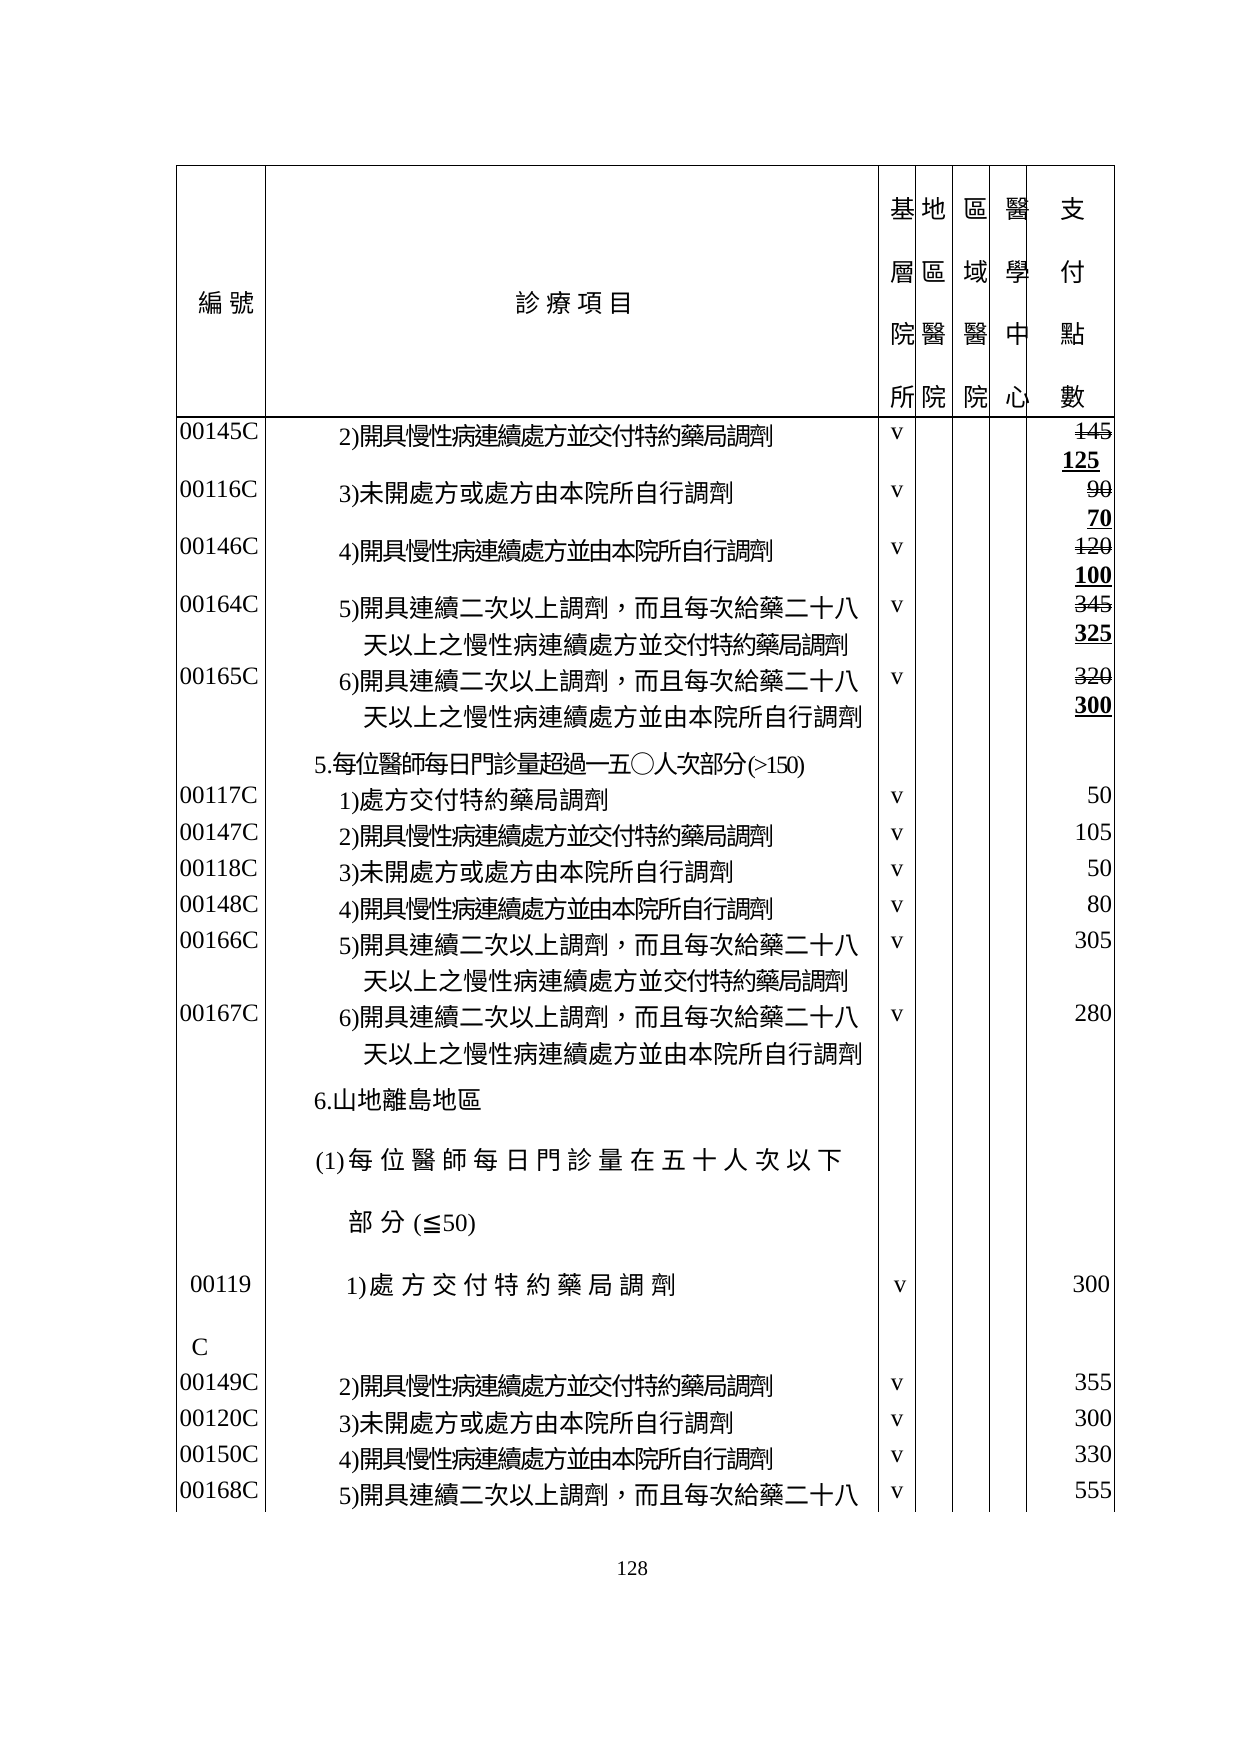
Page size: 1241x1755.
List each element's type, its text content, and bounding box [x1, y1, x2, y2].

table_cell [916, 998, 952, 1081]
table_cell [916, 418, 952, 474]
table_cell 3)未開處方或處方由本院所自行調劑 [266, 853, 878, 889]
table_cell v [879, 1403, 915, 1439]
table_cell 00146C [177, 531, 265, 589]
table_cell 1)處方交付特約藥局調劑 [266, 780, 878, 817]
table_cell [140, 889, 176, 925]
table_cell 3)未開處方或處方由本院所自行調劑 [266, 1403, 878, 1439]
table_cell 00167C [177, 998, 265, 1081]
table_cell v [879, 531, 915, 589]
table_cell [953, 474, 989, 531]
table_cell v [879, 1439, 915, 1476]
table_cell 280 [1027, 998, 1114, 1081]
table_cell v [879, 589, 915, 661]
table_cell [879, 1081, 915, 1117]
table_cell [140, 589, 176, 661]
table_cell [953, 817, 989, 853]
table_cell [953, 1403, 989, 1439]
table_cell [916, 1476, 952, 1512]
table_cell 00116C [177, 474, 265, 531]
table_cell [990, 744, 1026, 780]
table_cell 555 [1027, 1476, 1114, 1512]
table_header 診療項目 [266, 166, 878, 416]
table_cell [953, 1117, 989, 1242]
table_cell [140, 780, 176, 817]
table_cell 50 [1027, 780, 1114, 817]
table_cell [140, 925, 176, 998]
table_cell 50 [1027, 853, 1114, 889]
table_cell [990, 853, 1026, 889]
table_cell 5)開具連續二次以上調劑，而且每次給藥二十八天以上之慢性病連續處方並交付特約藥局調劑 [266, 925, 878, 998]
table_cell v [879, 1242, 915, 1367]
table_cell v [879, 661, 915, 744]
table_cell [990, 589, 1026, 661]
table_cell [1027, 1117, 1114, 1242]
table_cell v [879, 1367, 915, 1403]
table_cell 145 125 [1027, 418, 1114, 474]
table_cell [953, 853, 989, 889]
table_header 支 付 點 數 [1027, 166, 1114, 416]
table_cell [916, 744, 952, 780]
table_cell [953, 1081, 989, 1117]
table_cell [990, 817, 1026, 853]
table_cell [916, 1367, 952, 1403]
table_cell 00119C [177, 1242, 265, 1367]
table_cell 120 100 [1027, 531, 1114, 589]
table_cell [990, 1403, 1026, 1439]
table_cell [953, 1476, 989, 1512]
table_cell 1)處方交付特約藥局調劑 [266, 1242, 878, 1367]
table_cell [916, 661, 952, 744]
table_cell 2)開具慢性病連續處方並交付特約藥局調劑 [266, 817, 878, 853]
table_cell [140, 1367, 176, 1403]
table_cell [140, 531, 176, 589]
table_cell v [879, 817, 915, 853]
table_cell 90 70 [1027, 474, 1114, 531]
table_header 區 域 醫 院 [953, 166, 989, 416]
table_cell v [879, 474, 915, 531]
table_cell 5.每位醫師每日門診量超過一五○人次部分(>150) [266, 744, 878, 780]
table_cell [1027, 1081, 1114, 1117]
table_cell [140, 1476, 176, 1512]
table_cell [140, 998, 176, 1081]
table_cell 2)開具慢性病連續處方並交付特約藥局調劑 [266, 1367, 878, 1403]
table_cell [990, 1476, 1026, 1512]
table_cell [953, 925, 989, 998]
table_cell [990, 474, 1026, 531]
table_cell v [879, 998, 915, 1081]
table_cell [916, 474, 952, 531]
table_cell 300 [1027, 1242, 1114, 1367]
table_cell 6.山地離島地區 [266, 1081, 878, 1117]
table_cell v [879, 780, 915, 817]
table_cell 2)開具慢性病連續處方並交付特約藥局調劑 [266, 418, 878, 474]
table_cell [990, 925, 1026, 998]
table_cell v [879, 418, 915, 474]
table_cell 00118C [177, 853, 265, 889]
table_cell [140, 1403, 176, 1439]
table_cell 00149C [177, 1367, 265, 1403]
table_cell 00145C [177, 418, 265, 474]
table_cell 355 [1027, 1367, 1114, 1403]
table_cell [990, 661, 1026, 744]
table_cell [990, 889, 1026, 925]
table_cell [140, 853, 176, 889]
table_header 編號 [177, 166, 265, 416]
table_cell [990, 418, 1026, 474]
table_cell 80 [1027, 889, 1114, 925]
table_cell [953, 780, 989, 817]
table_cell 00168C [177, 1476, 265, 1512]
table_cell 00148C [177, 889, 265, 925]
table_cell [990, 780, 1026, 817]
table_cell [953, 531, 989, 589]
table_cell 6)開具連續二次以上調劑，而且每次給藥二十八天以上之慢性病連續處方並由本院所自行調劑 [266, 998, 878, 1081]
table_cell 3)未開處方或處方由本院所自行調劑 [266, 474, 878, 531]
table_cell [916, 853, 952, 889]
table_cell [879, 1117, 915, 1242]
table_header 基 層 院 所 [879, 166, 915, 416]
table_cell [916, 817, 952, 853]
table_cell [916, 531, 952, 589]
table_cell 6)開具連續二次以上調劑，而且每次給藥二十八天以上之慢性病連續處方並由本院所自行調劑 [266, 661, 878, 744]
table_cell [990, 1117, 1026, 1242]
table_cell [990, 1242, 1026, 1367]
table_cell [953, 1367, 989, 1403]
table_cell [953, 889, 989, 925]
table_cell [177, 1081, 265, 1117]
table_header 醫 學 中 心 [990, 166, 1026, 416]
table_cell v [879, 925, 915, 998]
table_cell [177, 1117, 265, 1242]
table_cell [140, 474, 176, 531]
table_cell 00150C [177, 1439, 265, 1476]
table_cell [953, 998, 989, 1081]
table_cell [953, 589, 989, 661]
table_cell [916, 1403, 952, 1439]
table_cell 320 300 [1027, 661, 1114, 744]
table_header 地 區 醫 院 [916, 166, 952, 416]
table_cell 00120C [177, 1403, 265, 1439]
table_cell [990, 998, 1026, 1081]
table_cell 00166C [177, 925, 265, 998]
table_cell 5)開具連續二次以上調劑，而且每次給藥二十八天以上之慢性病連續處方並交付特約藥局調劑 [266, 589, 878, 661]
table_cell 00147C [177, 817, 265, 853]
table_cell [140, 661, 176, 744]
table_cell [140, 1081, 176, 1117]
table_cell [140, 744, 176, 780]
table_cell [990, 1081, 1026, 1117]
table_cell [140, 1117, 176, 1242]
table_cell [953, 661, 989, 744]
table_cell [916, 780, 952, 817]
table_cell v [879, 889, 915, 925]
table_cell [140, 1439, 176, 1476]
table_cell [916, 1081, 952, 1117]
table_cell [879, 744, 915, 780]
table_cell [916, 925, 952, 998]
table_cell [916, 589, 952, 661]
table_cell 330 [1027, 1439, 1114, 1476]
table_cell [916, 889, 952, 925]
table_cell [916, 1242, 952, 1367]
table_cell (1)每位醫師每日門診量在五十人次以下部分(≦50) [266, 1117, 878, 1242]
table_cell v [879, 1476, 915, 1512]
table_cell 5)開具連續二次以上調劑，而且每次給藥二十八 [266, 1476, 878, 1512]
table_cell 00164C [177, 589, 265, 661]
table_cell [953, 1439, 989, 1476]
table_cell 00165C [177, 661, 265, 744]
table_cell [953, 1242, 989, 1367]
table_cell [990, 1367, 1026, 1403]
table_cell 345 325 [1027, 589, 1114, 661]
table_cell [916, 1439, 952, 1476]
table_cell v [879, 853, 915, 889]
table_cell [140, 1242, 176, 1367]
table_cell 4)開具慢性病連續處方並由本院所自行調劑 [266, 1439, 878, 1476]
table_cell 4)開具慢性病連續處方並由本院所自行調劑 [266, 889, 878, 925]
table_cell [953, 744, 989, 780]
table_cell [916, 1117, 952, 1242]
table_cell 4)開具慢性病連續處方並由本院所自行調劑 [266, 531, 878, 589]
table_cell 300 [1027, 1403, 1114, 1439]
table_header [140, 165, 176, 416]
table_cell 105 [1027, 817, 1114, 853]
table_cell [953, 418, 989, 474]
table_cell [140, 817, 176, 853]
table_cell 305 [1027, 925, 1114, 998]
table_cell [140, 416, 176, 474]
table_cell 00117C [177, 780, 265, 817]
table_cell [990, 1439, 1026, 1476]
table_cell [1027, 744, 1114, 780]
table_cell [990, 531, 1026, 589]
table_cell [177, 744, 265, 780]
